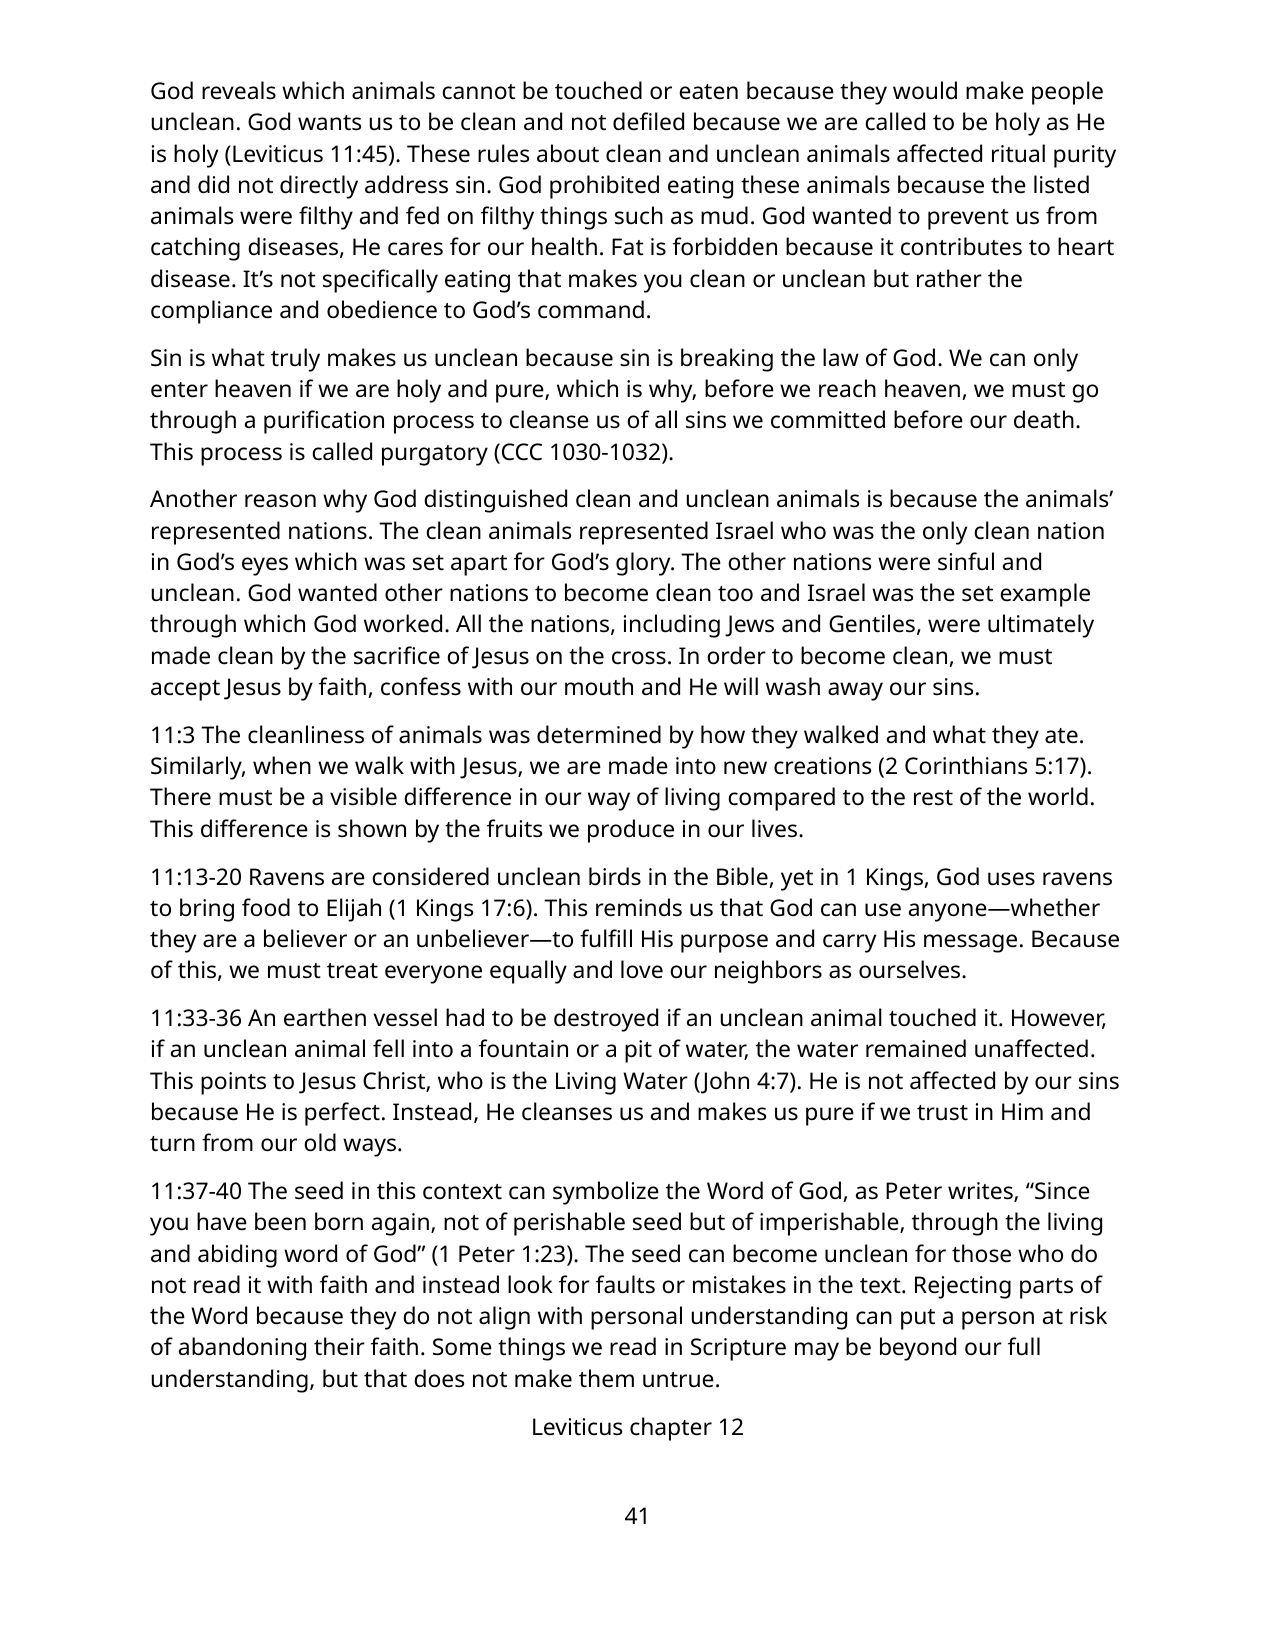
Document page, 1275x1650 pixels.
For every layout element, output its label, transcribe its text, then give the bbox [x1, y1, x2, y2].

text Another reason why God distinguished clean and unclean animals is because the animals’ represented nations. The clean animals represented Israel who was the only clean nation in God’s eyes which was set apart for God’s glory. The other nations were sinful and unclean. God wanted other nations to become clean too and Israel was the set example through which God worked. All the nations, including Jews and Gentiles, were ultimately made clean by the sacrifice of Jesus on the cross. In order to become clean, we must accept Jesus by faith, confess with our mouth and He will wash away our sins. [150, 483, 1125, 702]
text 11:33-36 An earthen vessel had to be destroyed if an unclean animal touched it. However, if an unclean animal fell into a fountain or a pit of water, the water remained unaffected. This points to Jesus Christ, who is the Living Water (John 4:7). He is not affected by our sins because He is perfect. Instead, He cleanses us and makes us pure if we trust in Him and turn from our old ways. [150, 1002, 1125, 1158]
text 11:37-40 The seed in this context can symbolize the Word of God, as Peter writes, “Since you have been born again, not of perishable seed but of imperishable, through the living and abiding word of God” (1 Peter 1:23). The seed can become unclean for those who do not read it with faith and instead look for faults or mistakes in the text. Rejecting parts of the Word because they do not align with personal understanding can put a person at risk of abandoning their faith. Some things we read in Scripture may be beyond our full understanding, but that does not make them untrue. [150, 1175, 1125, 1394]
text Sin is what truly makes us unclean because sin is breaking the law of God. We can only enter heaven if we are holy and pure, which is why, before we reach heaven, we must go through a purification process to cleanse us of all sins we committed before our death. This process is called purgatory (CCC 1030-1032). [150, 342, 1125, 467]
text Leviticus chapter 12 [150, 1410, 1125, 1442]
text God reveals which animals cannot be touched or eaten because they would make people unclean. God wants us to be clean and not defiled because we are called to be holy as He is holy (Leviticus 11:45). These rules about clean and unclean animals affected ritual purity and did not directly address sin. God prohibited eating these animals because the listed animals were filthy and fed on filthy things such as mud. God wanted to prevent us from catching diseases, He cares for our health. Fat is forbidden because it contributes to heart disease. It’s not specifically eating that makes you clean or unclean but rather the compliance and obedience to God’s command. [150, 75, 1125, 325]
text 11:13-20 Ravens are considered unclean birds in the Bible, yet in 1 Kings, God uses ravens to bring food to Elijah (1 Kings 17:6). This reminds us that God can use anyone—whether they are a believer or an unbeliever—to fulfill His purpose and carry His message. Because of this, we must treat everyone equally and love our neighbors as ourselves. [150, 860, 1125, 985]
text 11:3 The cleanliness of animals was determined by how they walked and what they ate. Similarly, when we walk with Jesus, we are made into new creations (2 Corinthians 5:17). There must be a visible difference in our way of living compared to the rest of the world. This difference is shown by the fruits we produce in our lives. [150, 719, 1125, 844]
